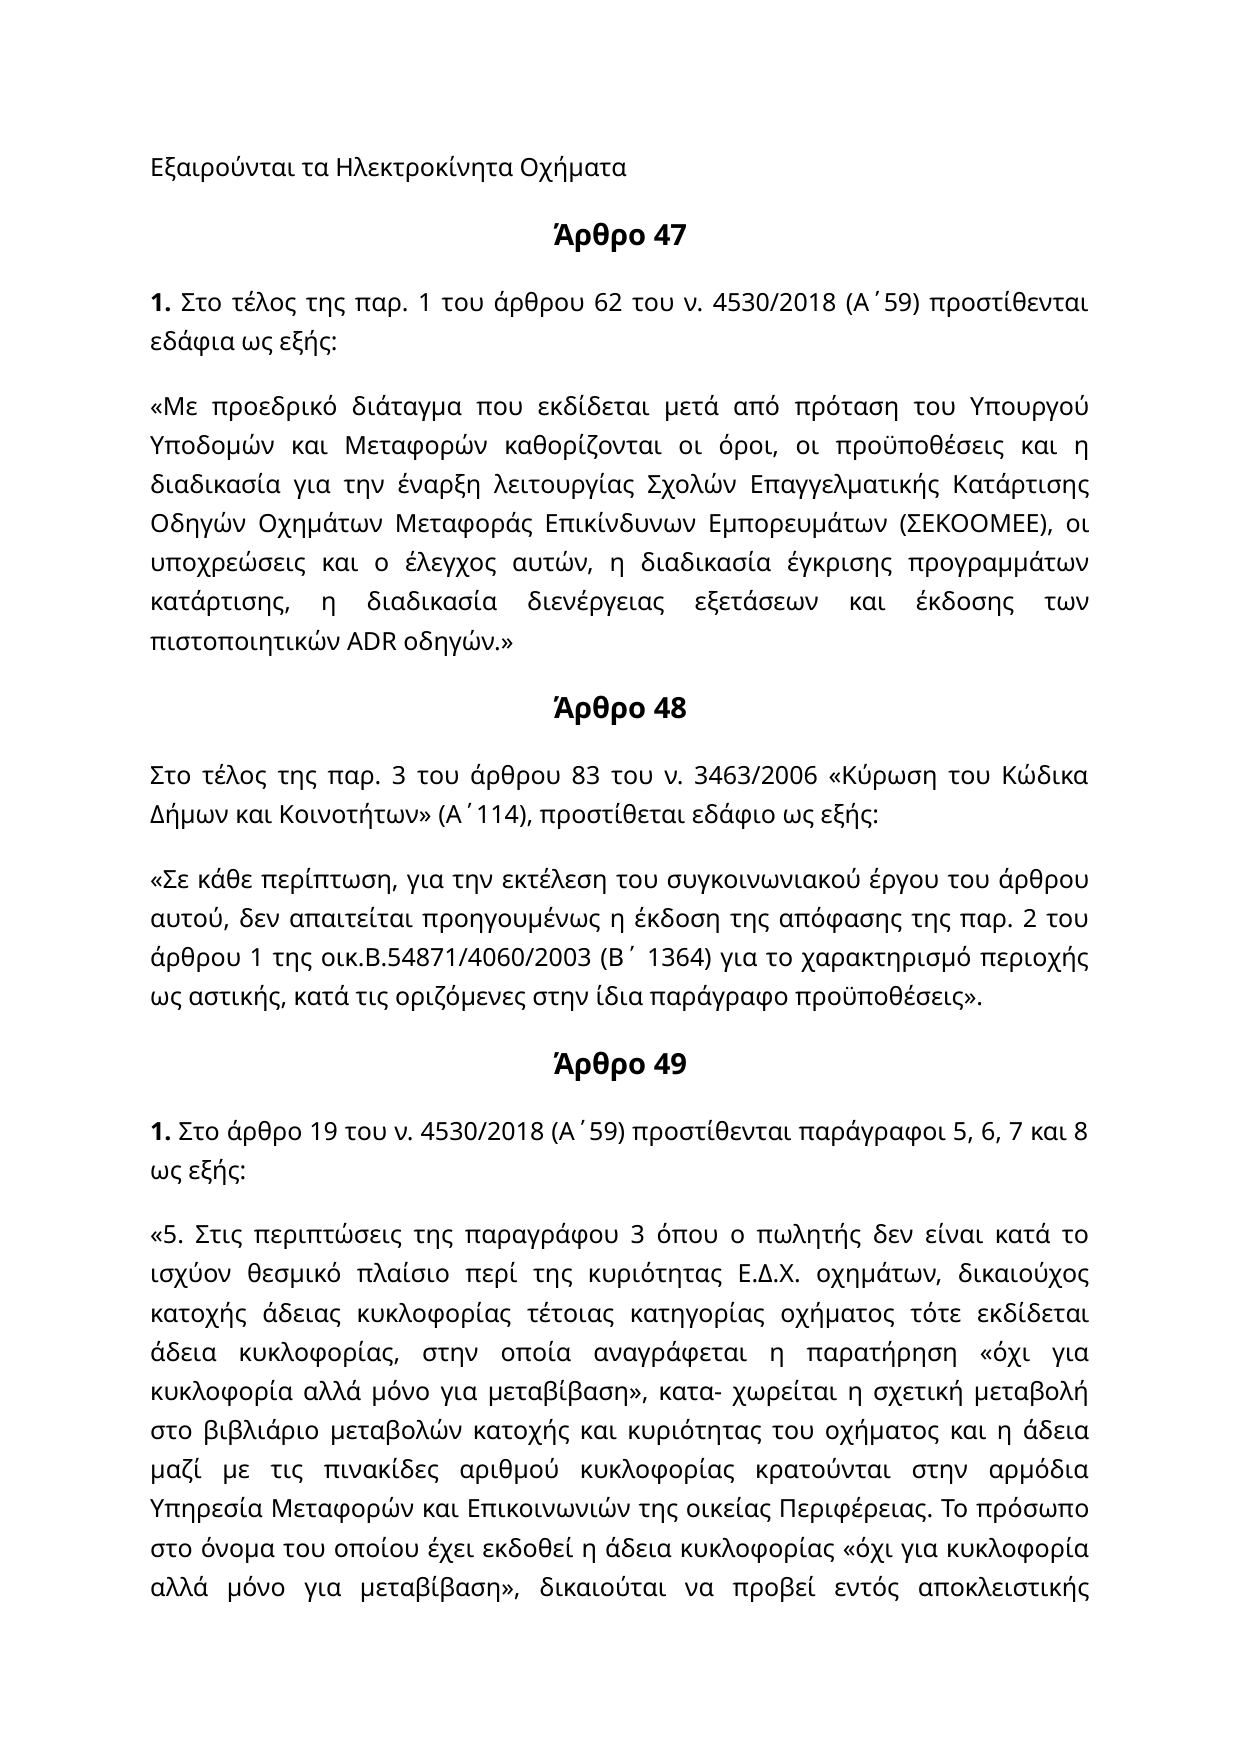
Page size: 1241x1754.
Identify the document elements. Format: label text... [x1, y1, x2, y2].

text «5. Στις περιπτώσεις της παραγράφου 3 όπου ο πωλητής δεν είναι κατά το ισχύον θεσμικό πλαίσιο περί της κυριότητας Ε.Δ.Χ. οχημάτων, δικαιούχος κατοχής άδειας κυκλοφορίας τέτοιας κατηγορίας οχήματος τότε εκδίδεται άδεια κυκλοφορίας, στην οποία αναγράφεται η παρατήρηση «όχι για κυκλοφορία αλλά μόνο για μεταβίβαση», κατα- χωρείται η σχετική μεταβολή στο βιβλιάριο μεταβολών κατοχής και κυριότητας του οχήματος και η άδεια μαζί με τις πινακίδες αριθμού κυκλοφορίας κρατούνται στην αρμόδια Υπηρεσία Μεταφορών και Επικοινωνιών της οικείας Περιφέρειας. Το πρόσωπο στο όνομα του οποίου έχει εκδοθεί η άδεια κυκλοφορίας «όχι για κυκλοφορία αλλά μόνο για μεταβίβαση», δικαιούται να προβεί εντός αποκλειστικής [150, 1217, 1090, 1603]
text «Με προεδρικό διάταγμα που εκδίδεται μετά από πρόταση του Υπουργού Υποδομών και Μεταφορών καθορίζονται οι όροι, οι προϋποθέσεις και η διαδικασία για την έναρξη λειτουργίας Σχολών Επαγγελματικής Κατάρτισης Οδηγών Οχημάτων Μεταφοράς Επικίνδυνων Εμπορευμάτων (ΣΕΚΟΟΜΕΕ), οι υποχρεώσεις και ο έλεγχος αυτών, η διαδικασία έγκρισης προγραμμάτων κατάρτισης, η διαδικασία διενέργειας εξετάσεων και έκδοσης των πιστοποιητικών ADR οδηγών.» [150, 388, 1090, 657]
subtitle Άρθρο 47 [150, 214, 1090, 254]
subtitle Άρθρο 49 [150, 1043, 1090, 1083]
subtitle Άρθρο 48 [150, 687, 1090, 727]
text «Σε κάθε περίπτωση, για την εκτέλεση του συγκοινωνιακού έργου του άρθρου αυτού, δεν απαιτείται προηγουμένως η έκδοση της απόφασης της παρ. 2 του άρθρου 1 της οικ.Β.54871/4060/2003 (Β΄ 1364) για το χαρακτηρισμό περιοχής ως αστικής, κατά τις οριζόμενες στην ίδια παράγραφο προϋποθέσεις». [150, 861, 1090, 1013]
text Στο τέλος της παρ. 3 του άρθρου 83 του ν. 3463/2006 «Κύρωση του Κώδικα Δήμων και Κοινοτήτων» (A΄114), προστίθεται εδάφιο ως εξής: [150, 758, 1090, 831]
text Εξαιρούνται τα Ηλεκτροκίνητα Οχήματα [150, 150, 1090, 184]
text 1. Στο τέλος της παρ. 1 του άρθρου 62 του ν. 4530/2018 (Α΄59) προστίθενται εδάφια ως εξής: [150, 285, 1090, 358]
text 1. Στο άρθρο 19 του ν. 4530/2018 (Α΄59) προστίθενται παράγραφοι 5, 6, 7 και 8 ως εξής: [150, 1113, 1090, 1187]
